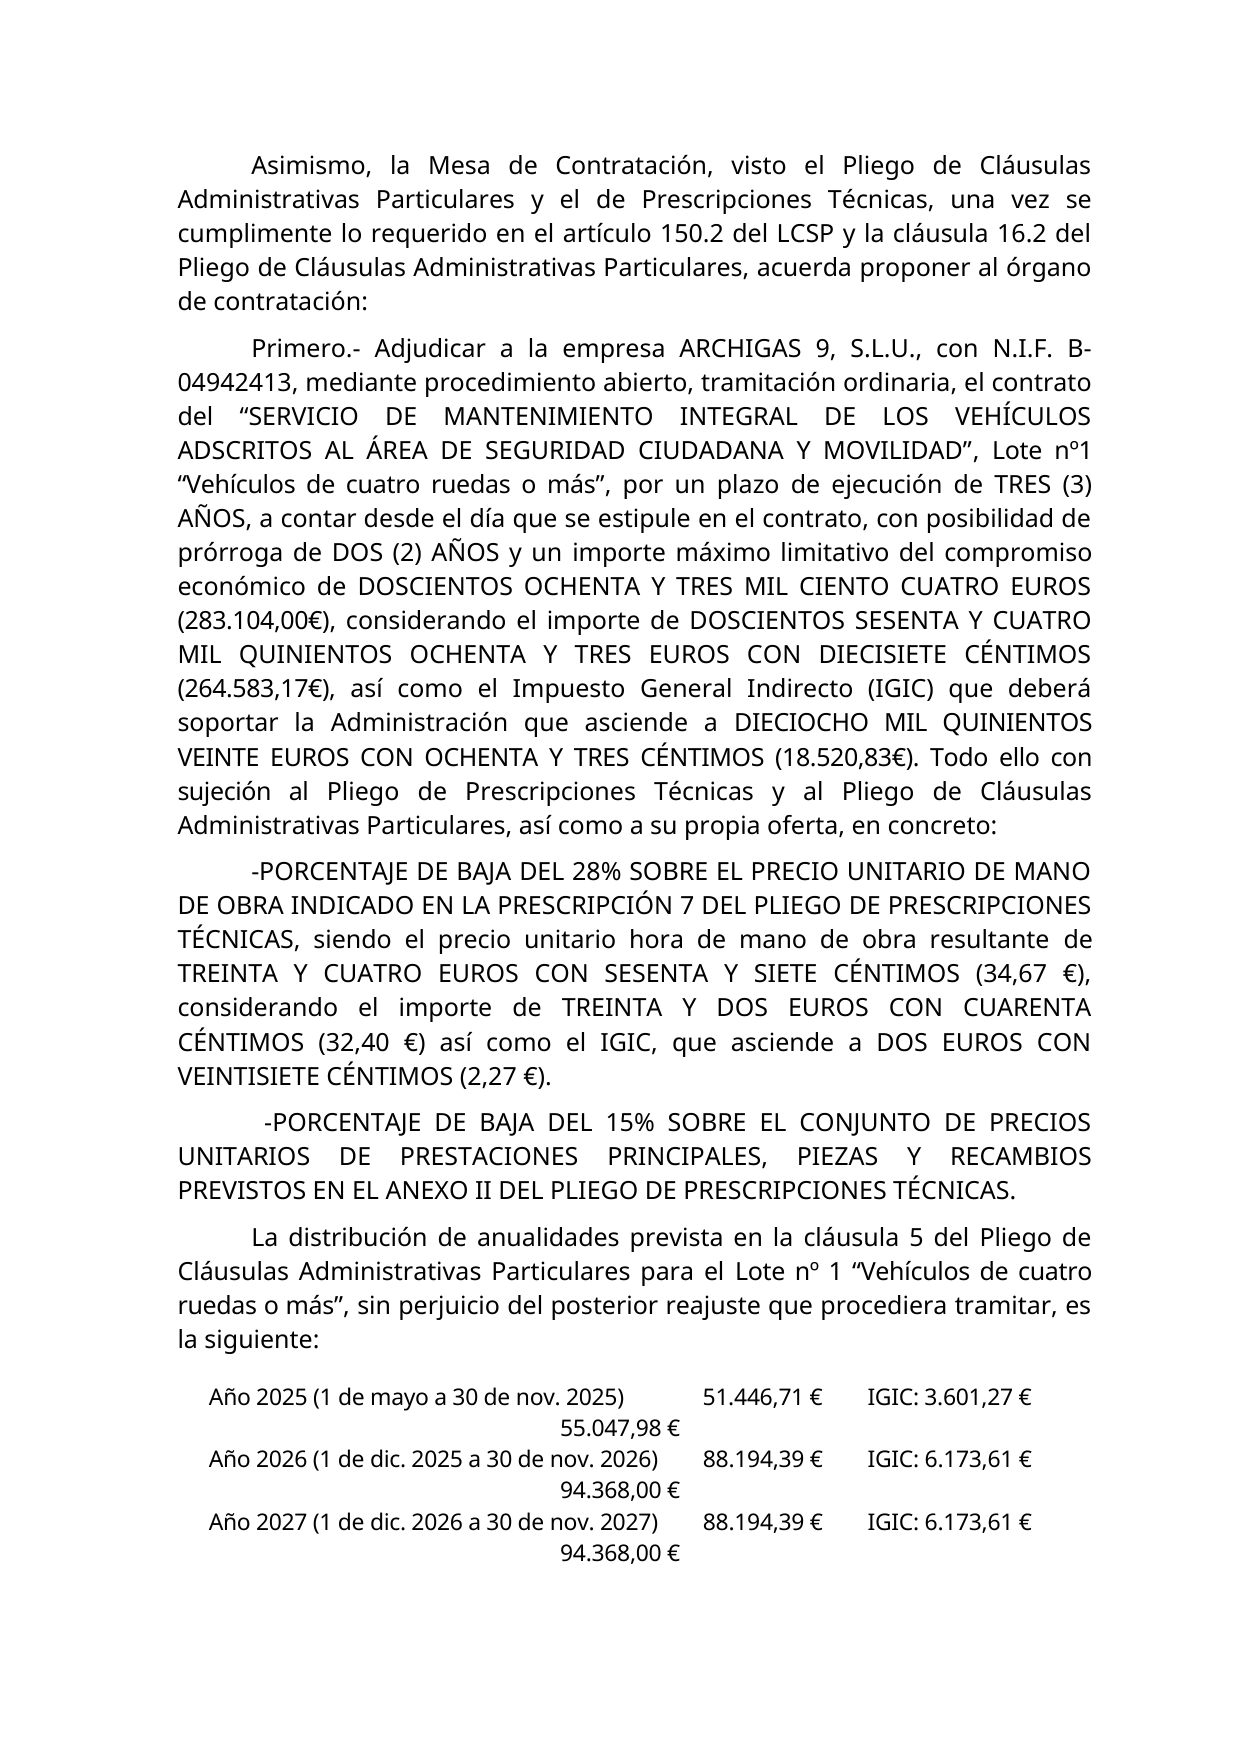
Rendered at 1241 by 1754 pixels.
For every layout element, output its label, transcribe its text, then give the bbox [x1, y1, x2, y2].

text La distribución de anualidades prevista en la cláusula 5 del Pliego de Cláusulas Administrativas Particulares para el Lote nº 1 “Vehículos de cuatro ruedas o más”, sin perjuicio del posterior reajuste que procediera tramitar, es la siguiente: [177, 1219, 1093, 1356]
text Primero.- Adjudicar a la empresa ARCHIGAS 9, S.L.U., con N.I.F. B-04942413, mediante procedimiento abierto, tramitación ordinaria, el contrato del “SERVICIO DE MANTENIMIENTO INTEGRAL DE LOS VEHÍCULOS ADSCRITOS AL ÁREA DE SEGURIDAD CIUDADANA Y MOVILIDAD”, Lote nº1 “Vehículos de cuatro ruedas o más”, por un plazo de ejecución de TRES (3) AÑOS, a contar desde el día que se estipule en el contrato, con posibilidad de prórroga de DOS (2) AÑOS y un importe máximo limitativo del compromiso económico de DOSCIENTOS OCHENTA Y TRES MIL CIENTO CUATRO EUROS (283.104,00€), considerando el importe de DOSCIENTOS SESENTA Y CUATRO MIL QUINIENTOS OCHENTA Y TRES EUROS CON DIECISIETE CÉNTIMOS (264.583,17€), así como el Impuesto General Indirecto (IGIC) que deberá soportar la Administración que asciende a DIECIOCHO MIL QUINIENTOS VEINTE EUROS CON OCHENTA Y TRES CÉNTIMOS (18.520,83€). Todo ello con sujeción al Pliego de Prescripciones Técnicas y al Pliego de Cláusulas Administrativas Particulares, así como a su propia oferta, en concreto: [177, 330, 1093, 841]
text Año 2025 (1 de mayo a 30 de nov. 2025) 51.446,71 € IGIC: 3.601,27 € 55.047,98 € [177, 1381, 1063, 1443]
text Año 2027 (1 de dic. 2026 a 30 de nov. 2027) 88.194,39 € IGIC: 6.173,61 € 94.368,00 € [177, 1506, 1063, 1568]
text Año 2026 (1 de dic. 2025 a 30 de nov. 2026) 88.194,39 € IGIC: 6.173,61 € 94.368,00 € [177, 1443, 1063, 1506]
text -PORCENTAJE DE BAJA DEL 15% SOBRE EL CONJUNTO DE PRECIOS UNITARIOS DE PRESTACIONES PRINCIPALES, PIEZAS Y RECAMBIOS PREVISTOS EN EL ANEXO II DEL PLIEGO DE PRESCRIPCIONES TÉCNICAS. [177, 1105, 1093, 1207]
text Asimismo, la Mesa de Contratación, visto el Pliego de Cláusulas Administrativas Particulares y el de Prescripciones Técnicas, una vez se cumplimente lo requerido en el artículo 150.2 del LCSP y la cláusula 16.2 del Pliego de Cláusulas Administrativas Particulares, acuerda proponer al órgano de contratación: [177, 148, 1093, 318]
text -PORCENTAJE DE BAJA DEL 28% SOBRE EL PRECIO UNITARIO DE MANO DE OBRA INDICADO EN LA PRESCRIPCIÓN 7 DEL PLIEGO DE PRESCRIPCIONES TÉCNICAS, siendo el precio unitario hora de mano de obra resultante de TREINTA Y CUATRO EUROS CON SESENTA Y SIETE CÉNTIMOS (34,67 €), considerando el importe de TREINTA Y DOS EUROS CON CUARENTA CÉNTIMOS (32,40 €) así como el IGIC, que asciende a DOS EUROS CON VEINTISIETE CÉNTIMOS (2,27 €). [177, 854, 1093, 1092]
